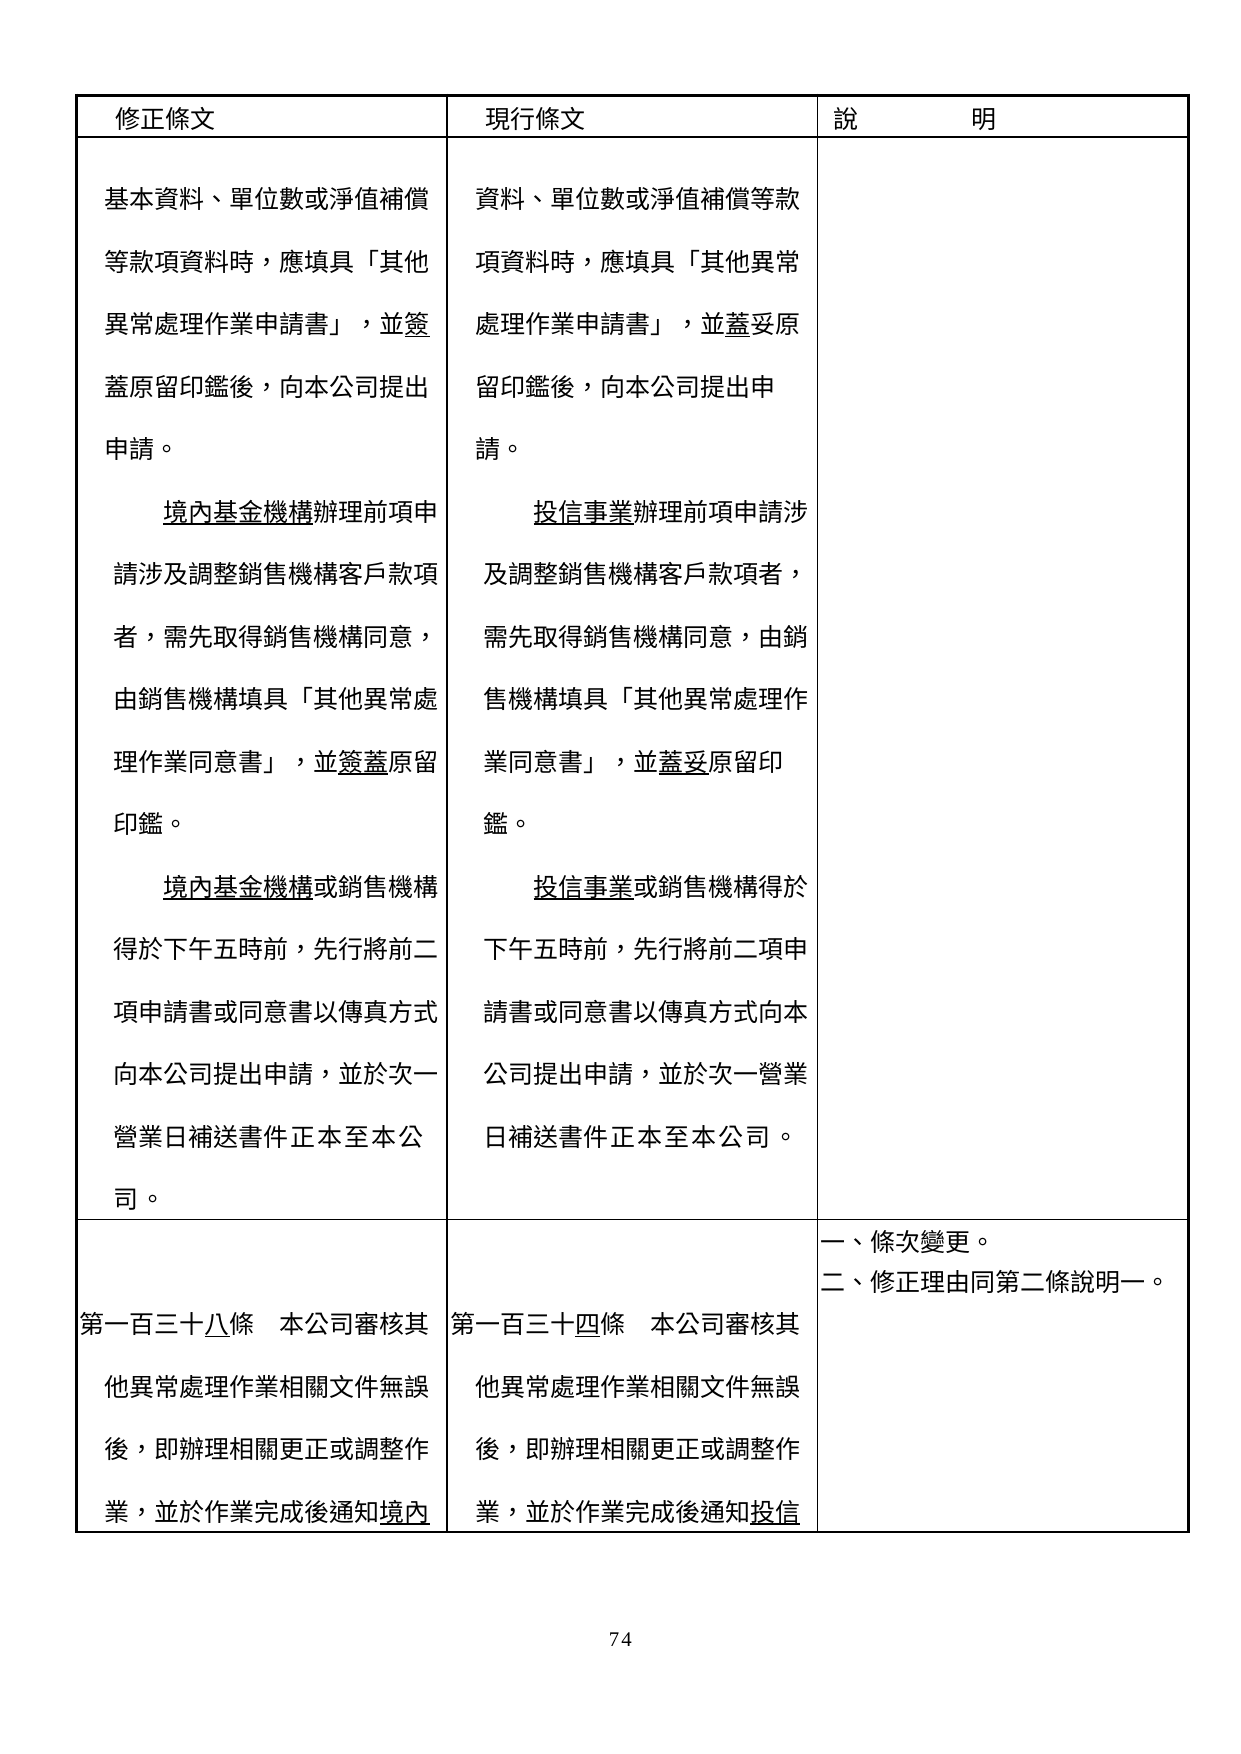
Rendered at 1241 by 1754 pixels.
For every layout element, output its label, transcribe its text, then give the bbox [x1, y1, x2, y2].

table_cell [818, 138, 1187, 1218]
table_header 現行條文 [448, 97, 817, 136]
table_header 修正條文 [78, 97, 446, 136]
table_cell 資料、單位數或淨值補償等款項資料時，應填具「其他異常處理作業申請書」，並蓋妥原留印鑑後，向本公司提出申請。 投信事業辦理前項申請涉及調整銷售機構客戶款項者，需先取得銷售機構同意，由銷售機構填具「其他異常處理作業同意書」，並蓋妥原留印鑑。 投信事業或銷售機構得於下午五時前，先行將前二項申請書或同意書以傳真方式向本公司提出申請，並於次一營業日補送書件正本至本公司。 [448, 138, 817, 1218]
table_cell 第一百三十八條 本公司審核其他異常處理作業相關文件無誤後，即辦理相關更正或調整作業，並於作業完成後通知境內 [78, 1220, 446, 1531]
table_cell 基本資料、單位數或淨值補償等款項資料時，應填具「其他異常處理作業申請書」，並簽蓋原留印鑑後，向本公司提出申請。 境內基金機構辦理前項申請涉及調整銷售機構客戶款項者，需先取得銷售機構同意，由銷售機構填具「其他異常處理作業同意書」，並簽蓋原留印鑑。 境內基金機構或銷售機構得於下午五時前，先行將前二項申請書或同意書以傳真方式向本公司提出申請，並於次一營業日補送書件正本至本公司。 [78, 138, 446, 1218]
table_cell 第一百三十四條 本公司審核其他異常處理作業相關文件無誤後，即辦理相關更正或調整作業，並於作業完成後通知投信 [448, 1220, 817, 1531]
table_header 說 明 [818, 97, 1187, 136]
table_cell 一、條次變更。 二、修正理由同第二條說明一。 [818, 1220, 1187, 1531]
